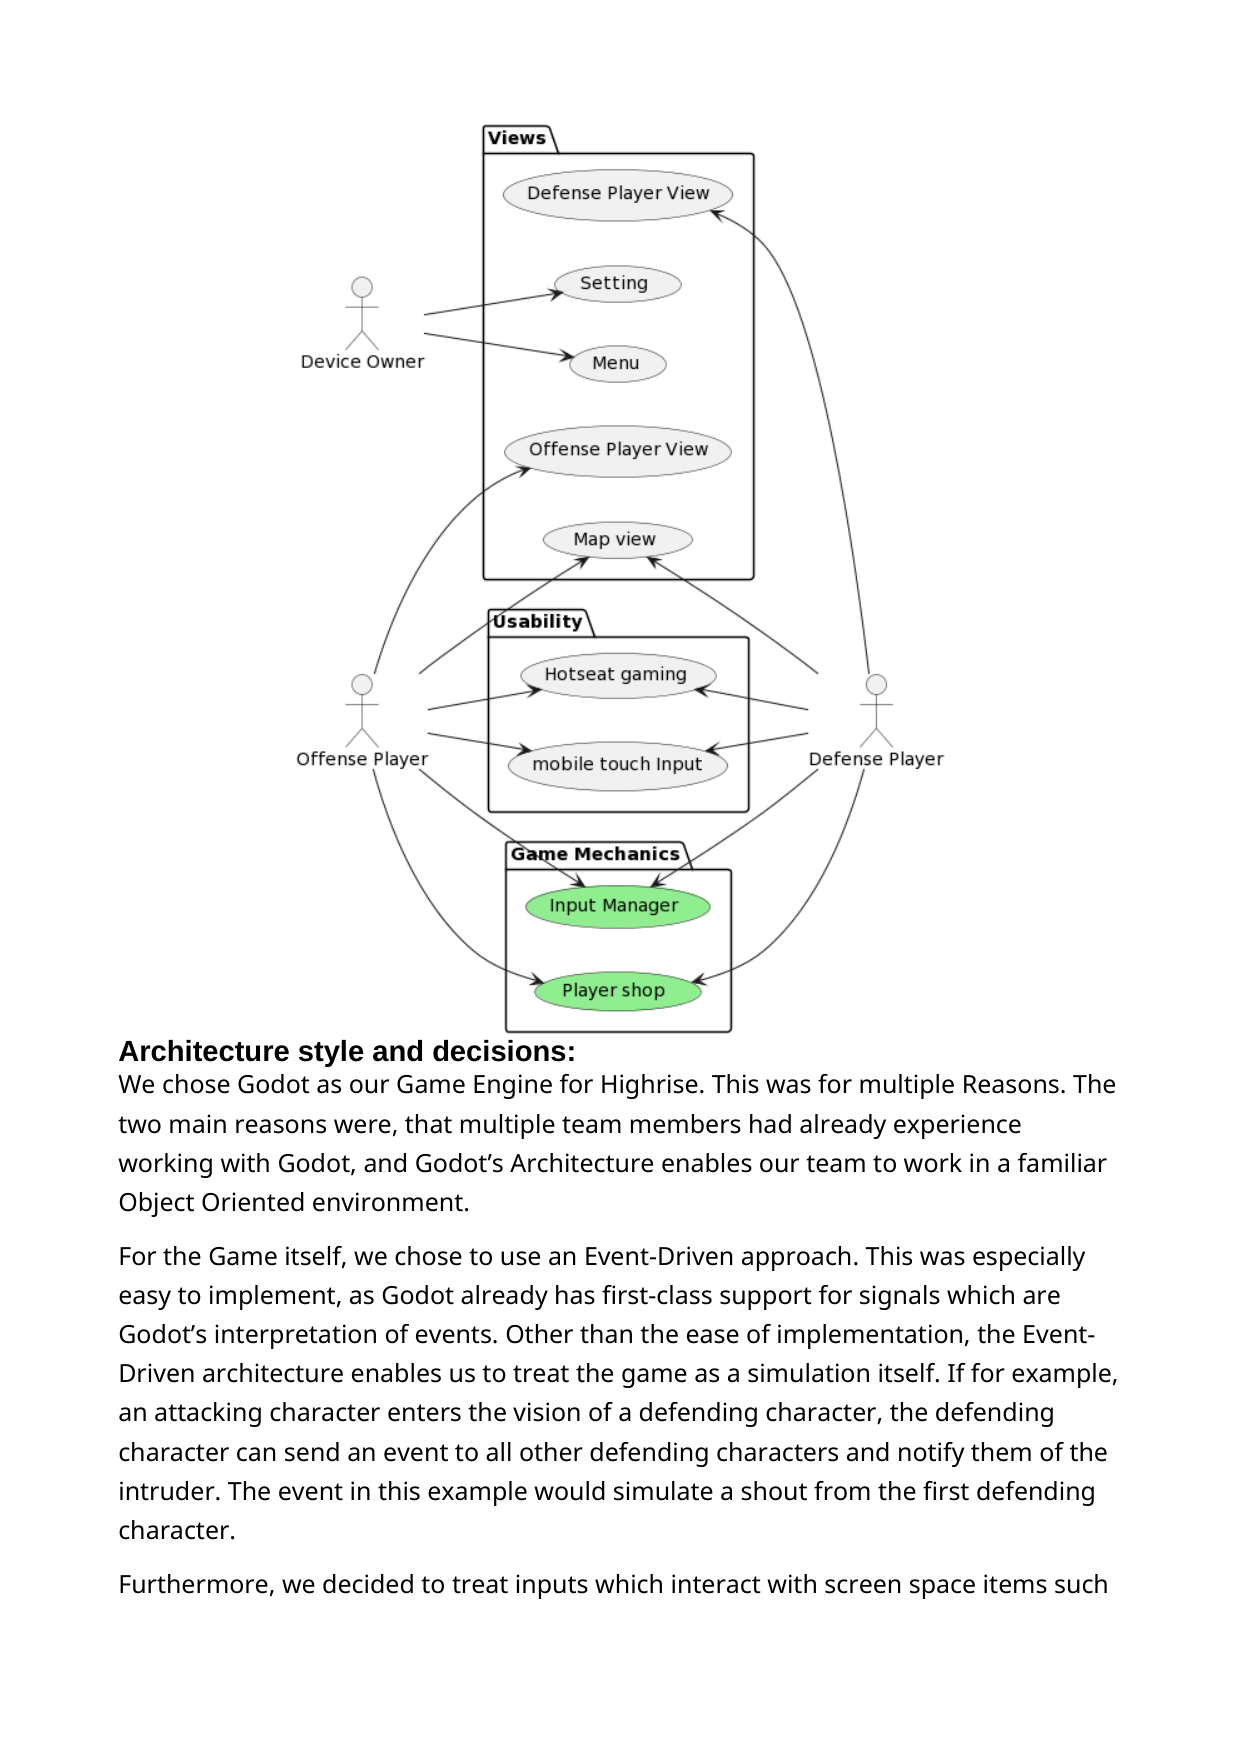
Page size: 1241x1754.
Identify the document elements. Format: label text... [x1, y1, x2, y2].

text We chose Godot as our Game Engine for Highrise. This was for multiple Reasons. The two main reasons were, that multiple team members had already experience working with Godot, and Godot’s Architecture enables our team to work in a familiar Object Oriented environment. [118, 1067, 1122, 1219]
text For the Game itself, we chose to use an Event-Driven approach. This was especially easy to implement, as Godot already has first-class support for signals which are Godot’s interpretation of events. Other than the ease of implementation, the Event-Driven architecture enables us to treat the game as a simulation itself. If for example, an attacking character enters the vision of a defending character, the defending character can send an event to all other defending characters and notify them of the intruder. The event in this example would simulate a shout from the first defending character. [118, 1238, 1122, 1547]
subtitle Architecture style and decisions: [118, 118, 1122, 1067]
text Furthermore, we decided to treat inputs which interact with screen space items such [118, 1566, 1122, 1600]
